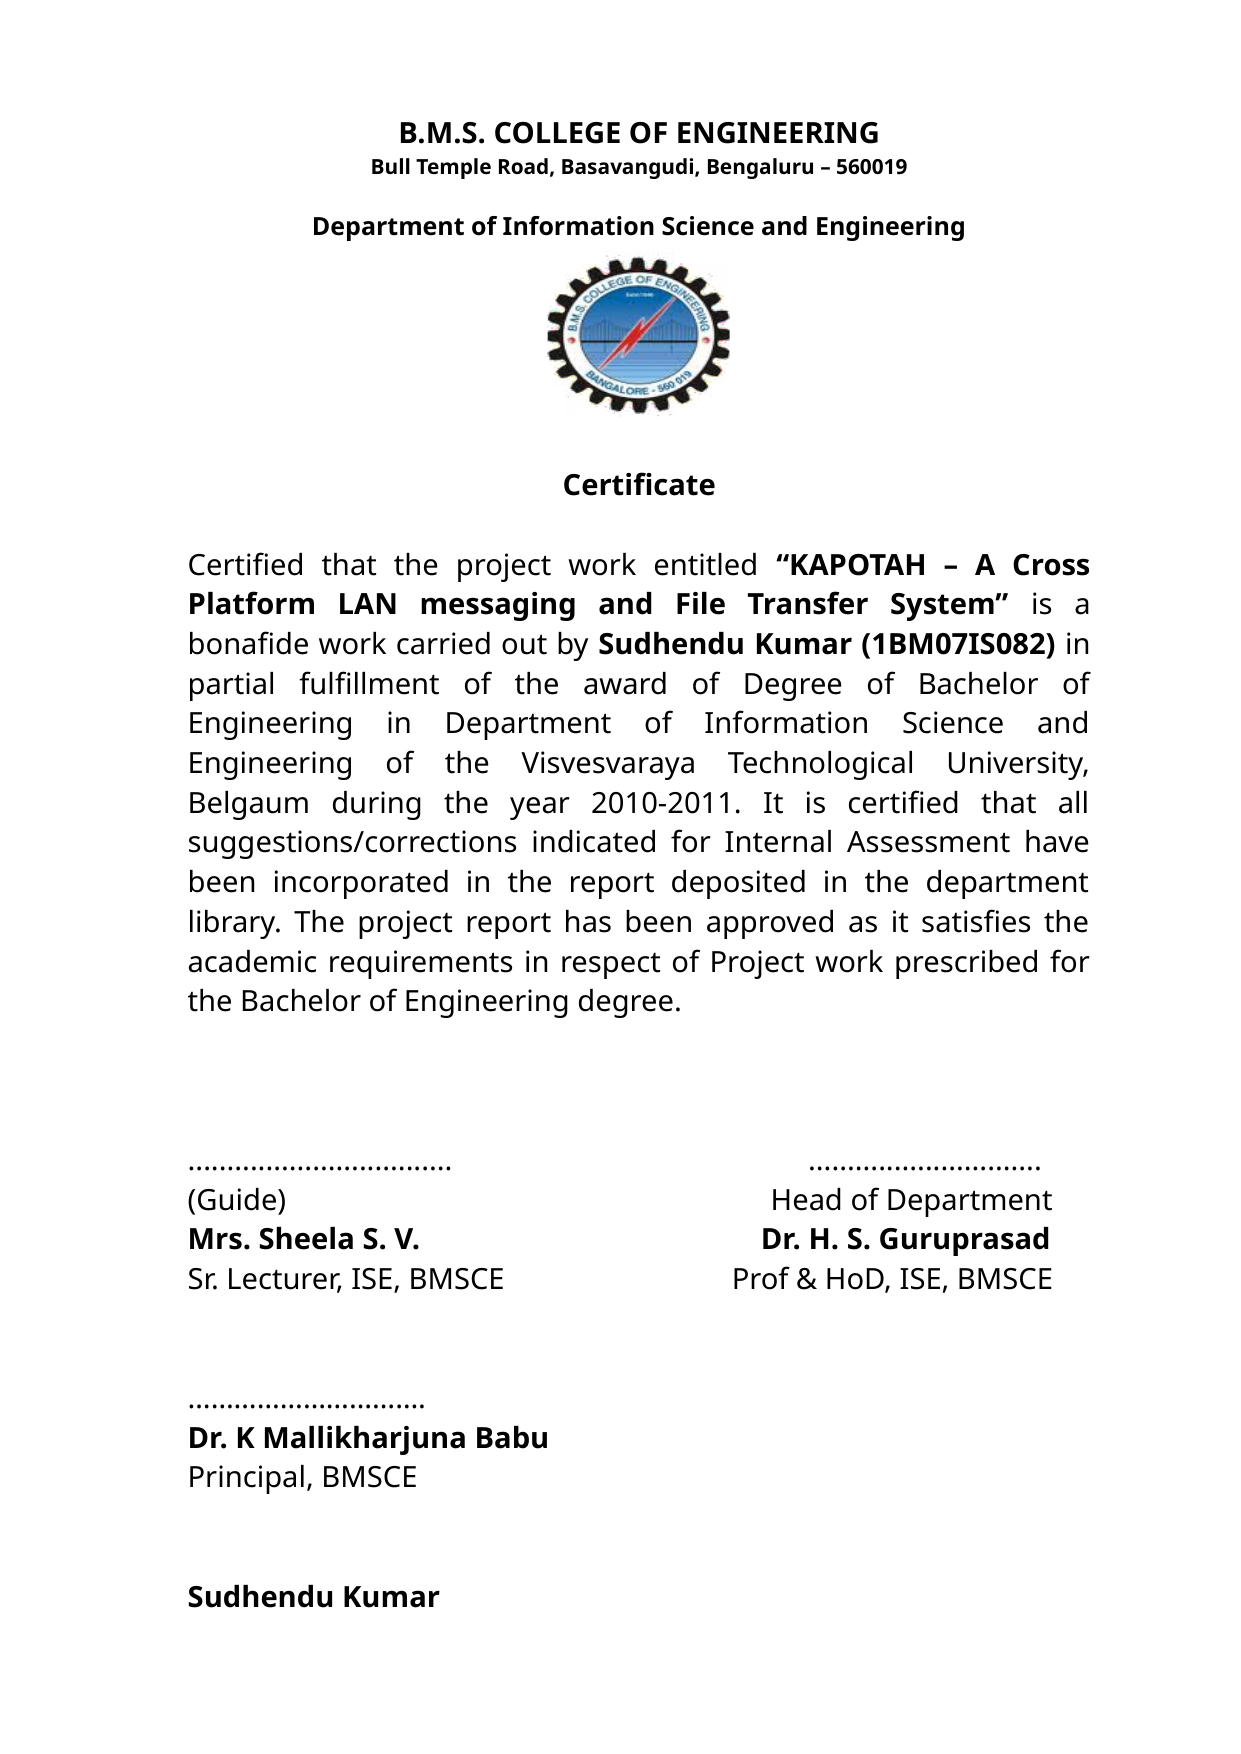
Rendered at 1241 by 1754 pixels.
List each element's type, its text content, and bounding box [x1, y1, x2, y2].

text Principal, BMSCE [187, 1457, 1091, 1496]
text Sr. Lecturer, ISE, BMSCE Prof & HoD, ISE, BMSCE [187, 1258, 1091, 1298]
text .................................. .............................. [187, 1139, 1091, 1179]
text (Guide) Head of Department [187, 1179, 1091, 1219]
text Sudhendu Kumar [187, 1576, 1091, 1616]
text B.M.S. COLLEGE OF ENGINEERING [187, 112, 1091, 152]
text Dr. K Mallikharjuna Babu [187, 1417, 1091, 1457]
text …………………………. [187, 1377, 1091, 1417]
text Certificate [187, 464, 1091, 504]
text Certified that the project work entitled “KAPOTAH – A Cross Platform LAN messaging and File Transfer System” is a bonafide work carried out by Sudhendu Kumar (1BM07IS082) in partial fulfillment of the award of Degree of Bachelor of Engineering in Department of Information Science and Engineering of the Visvesvaraya Technological University, Belgaum during the year 2010-2011. It is certified that all suggestions/corrections indicated for Internal Assessment have been incorporated in the report deposited in the department library. The project report has been approved as it satisfies the academic requirements in respect of Project work prescribed for the Bachelor of Engineering degree. [187, 544, 1091, 1020]
text Bull Temple Road, Basavangudi, Bengaluru – 560019 [187, 152, 1091, 181]
text Department of Information Science and Engineering [187, 209, 1091, 243]
text Mrs. Sheela S. V. Dr. H. S. Guruprasad [187, 1219, 1091, 1258]
picture [528, 243, 750, 428]
